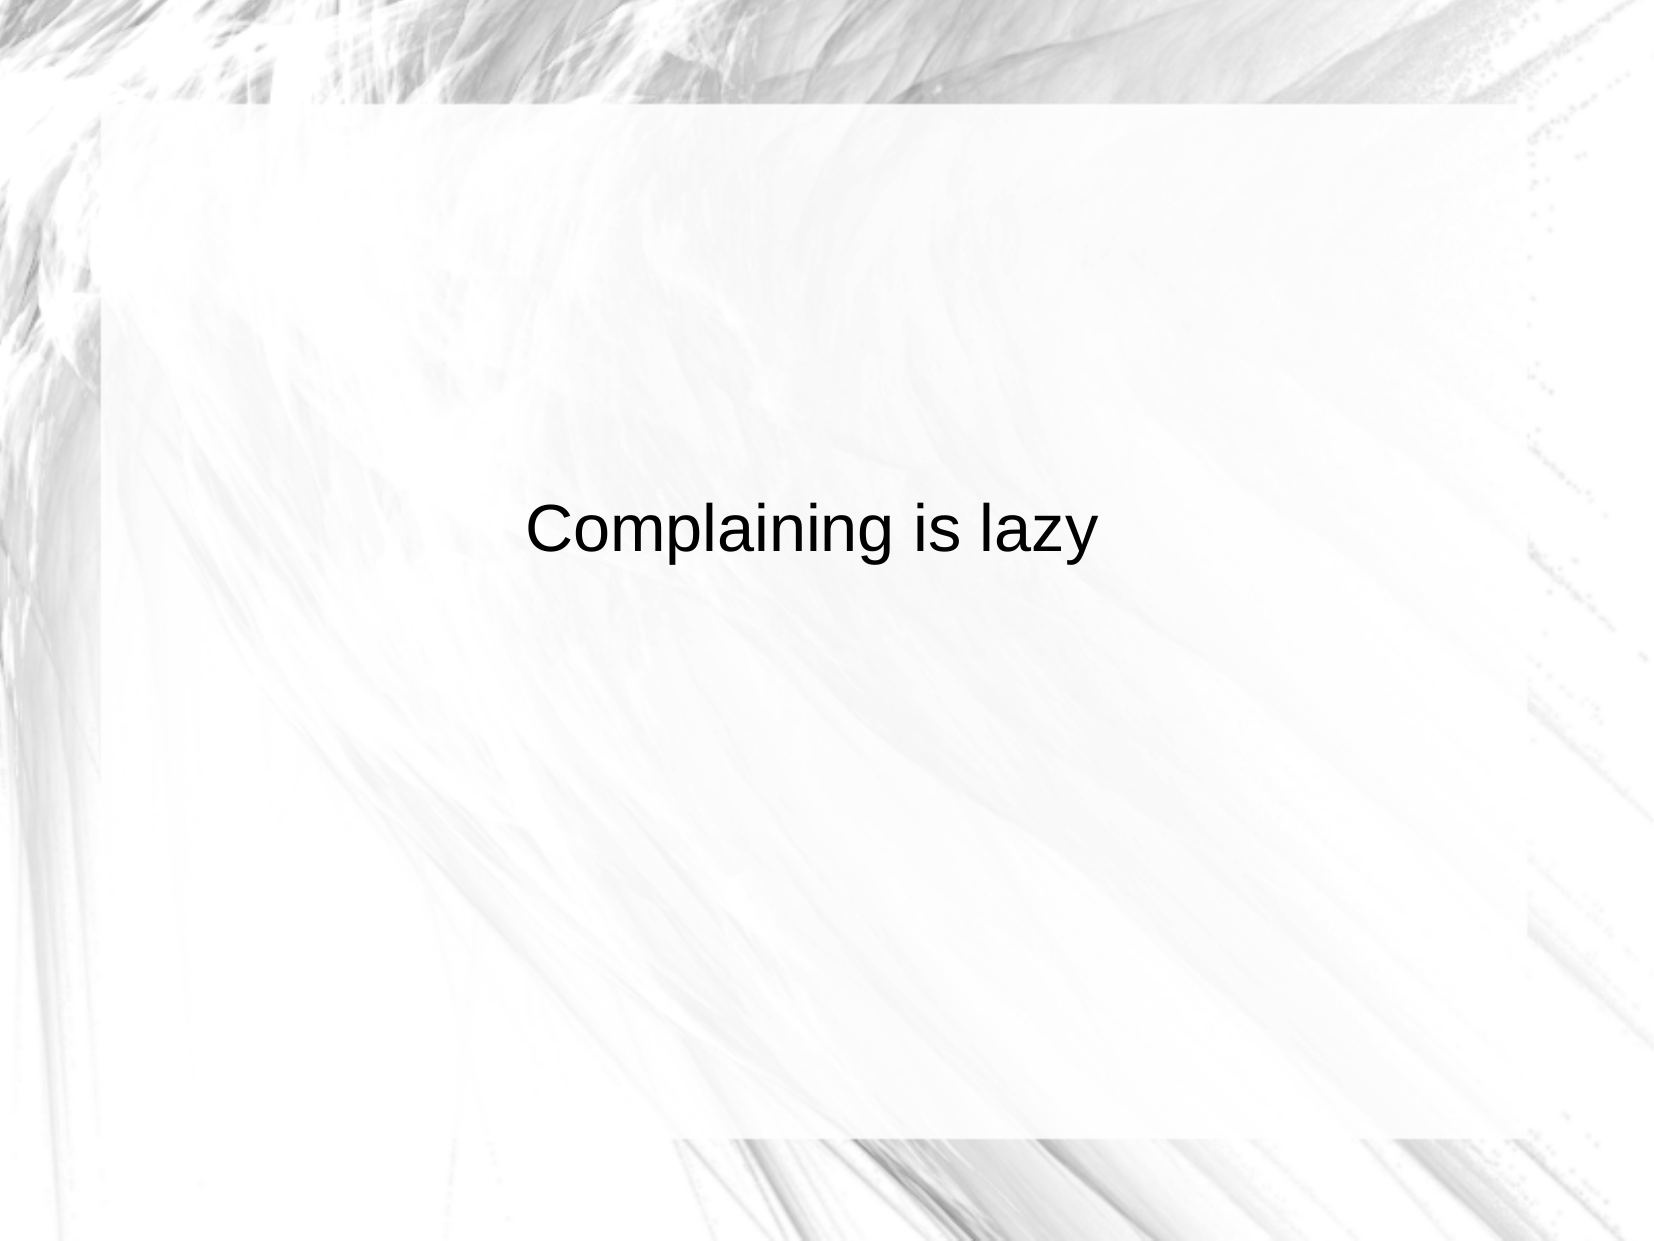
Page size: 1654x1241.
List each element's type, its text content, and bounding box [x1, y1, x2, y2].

subtitle Complaining is lazy [118, 112, 1506, 945]
picture [0, 0, 1654, 1241]
